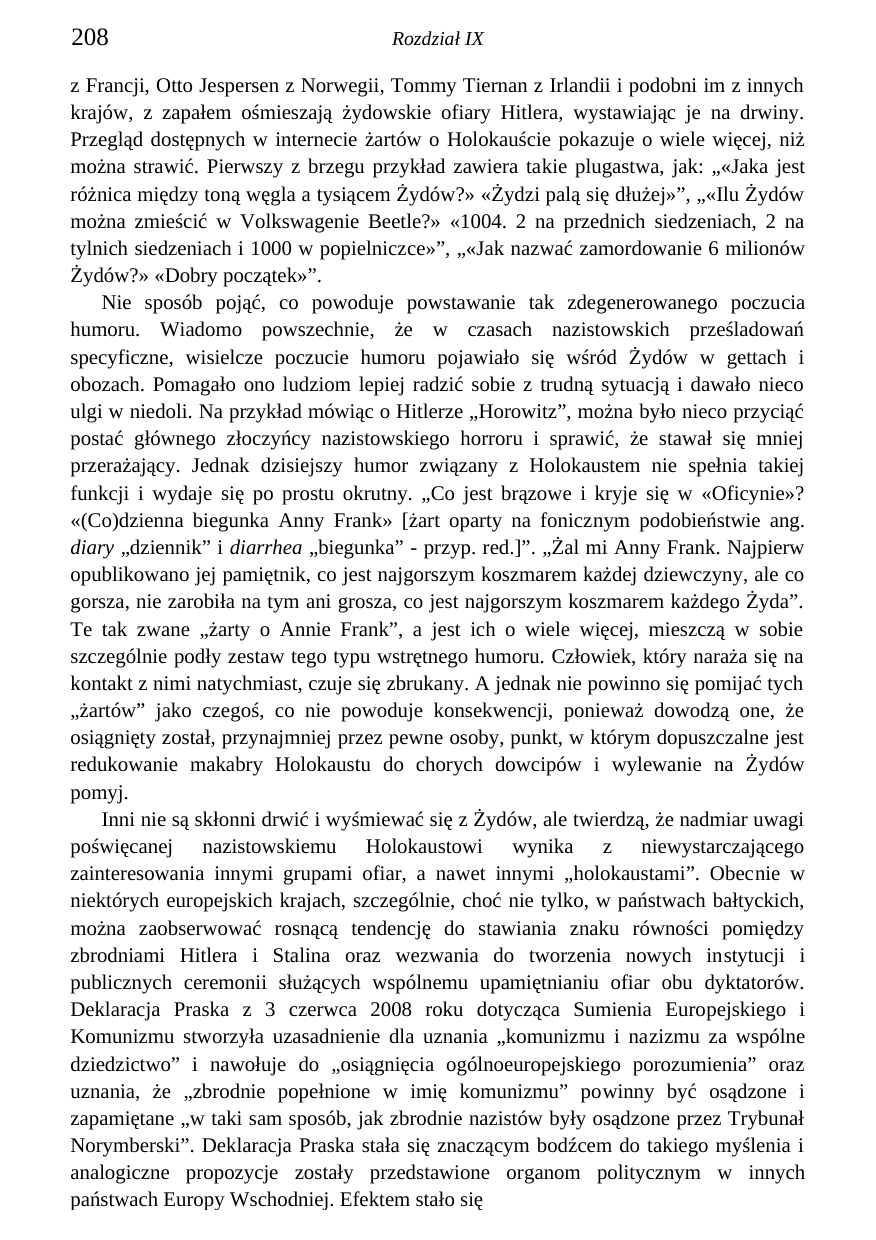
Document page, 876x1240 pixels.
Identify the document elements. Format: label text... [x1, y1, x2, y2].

text 208 [71, 22, 114, 51]
text Inni nie są skłonni drwić i wyśmiewać się z Żydów, ale twierdzą, że nadmiar uwagi poświęcanej nazistowskiemu Holokaustowi wynika z niewystarczającego zainteresowania innymi grupami ofiar, a nawet innymi „holokaustami”. Obec­nie w niektórych europejskich krajach, szczególnie, choć nie tylko, w państwach bałtyckich, można zaobserwować rosnącą tendencję do stawiania znaku równości pomiędzy zbrodniami Hitlera i Stalina oraz wezwania do tworzenia nowych in­stytucji i publicznych ceremonii służących wspólnemu upamiętnianiu ofiar obu dyktatorów. Deklaracja Praska z 3 czerwca 2008 roku dotycząca Sumienia Euro­pejskiego i Komunizmu stworzyła uzasadnienie dla uznania „komunizmu i na­zizmu za wspólne dziedzictwo” i nawołuje do „osiągnięcia ogólnoeuropejskiego porozumienia” oraz uznania, że „zbrodnie popełnione w imię komunizmu” po­winny być osądzone i zapamiętane „w taki sam sposób, jak zbrodnie nazistów były osądzone przez Trybunał Norymberski”. Deklaracja Praska stała się znaczącym bodźcem do takiego myślenia i analogiczne propozycje zostały przedstawione or­ganom politycznym w innych państwach Europy Wschodniej. Efektem stało się [70, 807, 805, 1210]
text Rozdział IX [386, 27, 492, 49]
text Nie sposób pojąć, co powoduje powstawanie tak zdegenerowanego poczu­cia humoru. Wiadomo powszechnie, że w czasach nazistowskich prześladowań specyficzne, wisielcze poczucie humoru pojawiało się wśród Żydów w gettach i obozach. Pomagało ono ludziom lepiej radzić sobie z trudną sytuacją i dawało nieco ulgi w niedoli. Na przykład mówiąc o Hitlerze „Horowitz”, można było nieco przyciąć postać głównego złoczyńcy nazistowskiego horroru i sprawić, że stawał się mniej przerażający. Jednak dzisiejszy humor związany z Holokaustem nie spełnia takiej funkcji i wydaje się po prostu okrutny. „Co jest brązowe i kryje się w «Oficynie»? «(Co)dzienna biegunka Anny Frank» [żart oparty na fonicz­nym podobieństwie ang. diary „dziennik” i diarrhea „biegunka” - przyp. red.]”. „Żal mi Anny Frank. Najpierw opublikowano jej pamiętnik, co jest najgorszym koszmarem każdej dziewczyny, ale co gorsza, nie zarobiła na tym ani grosza, co jest najgorszym koszmarem każdego Żyda”. Te tak zwane „żarty o Annie Frank”, a jest ich o wiele więcej, mieszczą w sobie szczególnie podły zestaw tego typu wstrętnego humoru. Człowiek, który naraża się na kontakt z nimi natychmiast, czuje się zbrukany. A jednak nie powinno się pomijać tych „żartów” jako cze­goś, co nie powoduje konsekwencji, ponieważ dowodzą one, że osiągnięty został, przynajmniej przez pewne osoby, punkt, w którym dopuszczalne jest redukowa­nie makabry Holokaustu do chorych dowcipów i wylewanie na Żydów pomyj. [70, 290, 805, 804]
text z Francji, Otto Jespersen z Norwegii, Tommy Tiernan z Irlandii i podobni im z innych krajów, z zapałem ośmieszają żydowskie ofiary Hitlera, wystawiając je na drwiny. Przegląd dostępnych w internecie żartów o Holokauście poka­zuje o wiele więcej, niż można strawić. Pierwszy z brzegu przykład zawiera ta­kie plugastwa, jak: „«Jaka jest różnica między toną węgla a tysiącem Żydów?» «Żydzi palą się dłużej»”, „«Ilu Żydów można zmieścić w Volkswagenie Beetle?» «1004. 2 na przednich siedzeniach, 2 na tylnich siedzeniach i 1000 w popielnicz­ce»”, „«Jak nazwać zamordowanie 6 milionów Żydów?» «Dobry początek»”. [70, 73, 805, 287]
